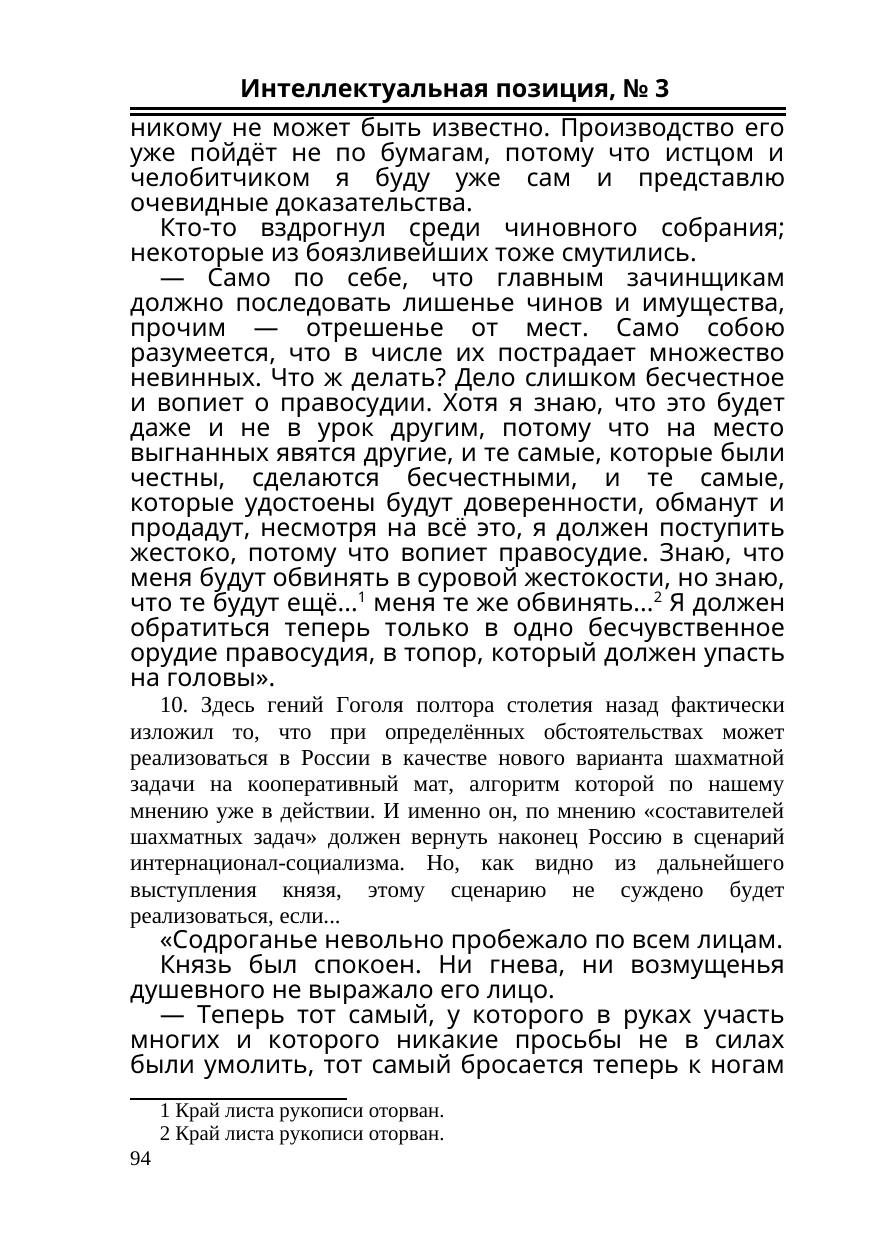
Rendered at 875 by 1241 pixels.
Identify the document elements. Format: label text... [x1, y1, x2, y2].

text Край листа рукописи оторван. [130, 1099, 786, 1122]
text Князь был спокоен. Ни гнева, ни возмущенья душевного не выражало его лицо. [130, 953, 786, 1003]
text — Само по себе, что главным зачинщикам должно последовать лишенье чинов и имущества, прочим — отрешенье от мест. Само собою разумеется, что в числе их пострадает множество невинных. Что ж делать? Дело слишком бесчестное и вопиет о правосудии. Хотя я знаю, что это будет даже и не в урок другим, потому что на место выгнанных явятся другие, и те самые, которые были честны, сделаются бесчестными, и те самые, которые удостоены будут доверенности, обманут и продадут, несмотря на всё это, я должен поступить жестоко, потому что вопиет правосудие. Знаю, что меня будут обвинять в суровой жестокости, но знаю, что те будут ещё... меня те же обвинять... Я должен обратиться теперь только в одно бесчувственное орудие правосудия, в топор, который должен упасть на головы». [130, 266, 786, 691]
text никому не может быть известно. Производство его уже пойдёт не по бумагам, потому что истцом и челобитчиком я буду уже сам и представлю очевидные доказательства. [130, 116, 786, 216]
text Край листа рукописи оторван. [130, 1122, 786, 1145]
text Кто-то вздрогнул среди чиновного собрания; некоторые из боязливейших тоже смутились. [130, 216, 786, 266]
text «Содроганье невольно пробежало по всем лицам. [130, 928, 786, 953]
text 10. Здесь гений Гоголя полтора столетия назад фактически изложил то, что при определённых обстоятельствах может реализоваться в России в качестве нового варианта шахматной задачи на кооперативный мат, алгоритм которой по нашему мнению уже в действии. И именно он, по мнению «составителей шахматных задач» должен вернуть наконец Россию в сценарий интернационал-социализма. Но, как видно из дальнейшего выступления князя, этому сценарию не суждено будет реализоваться, если... [130, 691, 786, 928]
text — Теперь тот самый, у которого в руках участь многих и которого никакие просьбы не в силах были умолить, тот самый бросается теперь к ногам [130, 1003, 786, 1078]
